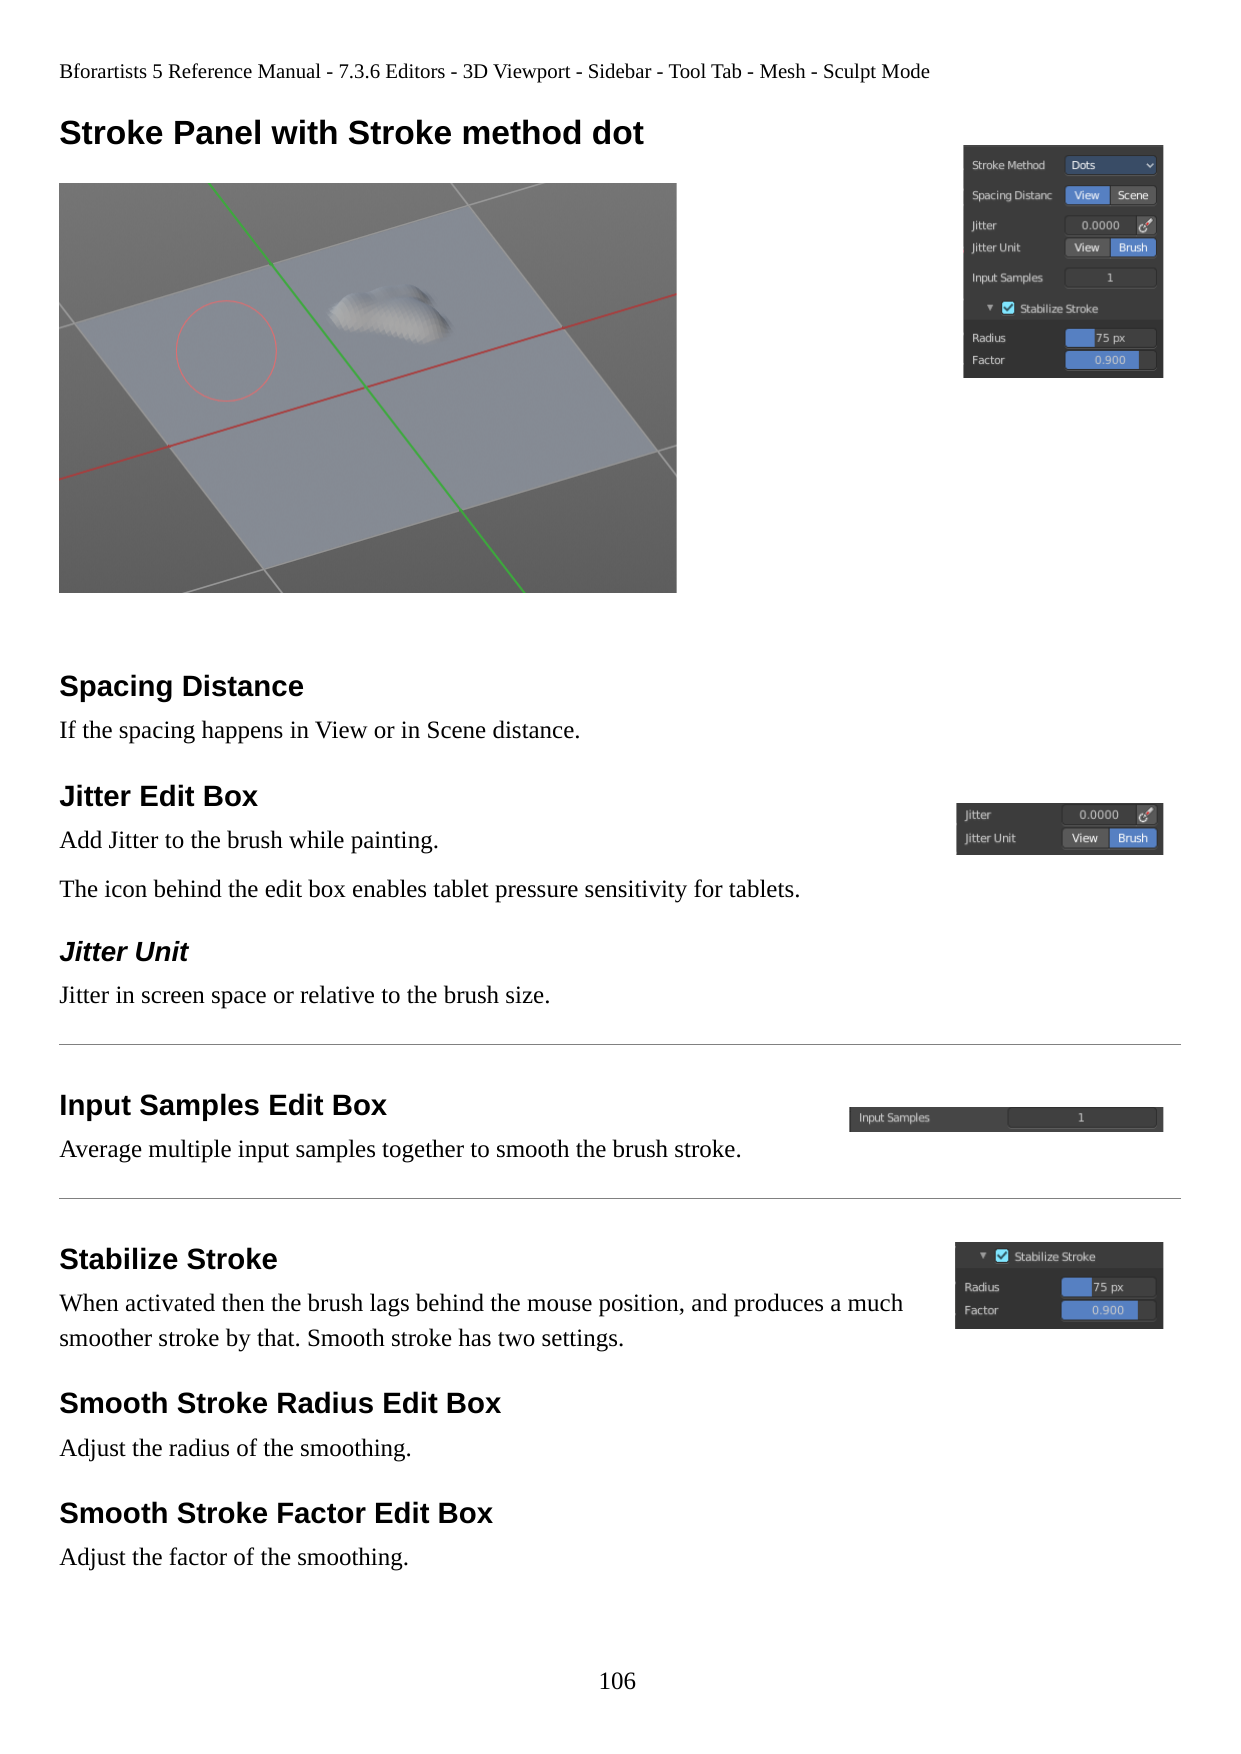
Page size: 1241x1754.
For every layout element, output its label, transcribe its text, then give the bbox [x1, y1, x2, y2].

subtitle Spacing Distance [59, 669, 1181, 703]
picture [963, 145, 1164, 378]
text Average multiple input samples together to smooth the brush stroke. [59, 1134, 1181, 1163]
text Jitter in screen space or relative to the brush size. [59, 980, 1181, 1009]
text The icon behind the edit box enables tablet pressure sensitivity for tablets. [59, 874, 1181, 903]
picture [955, 1242, 1164, 1329]
subtitle Jitter Unit [59, 936, 1181, 968]
subtitle Smooth Stroke Factor Edit Box [59, 1496, 1181, 1530]
picture [849, 1107, 1164, 1132]
text Adjust the factor of the smoothing. [59, 1542, 1181, 1571]
text Add Jitter to the brush while painting. [59, 825, 956, 854]
subtitle Jitter Edit Box [59, 779, 1181, 813]
picture [956, 803, 1164, 855]
subtitle Stroke Panel with Stroke method dot [59, 113, 1181, 151]
text When activated then the brush lags behind the mouse position, and produces a much smoother stroke by that. Smooth stroke has two settings. [59, 1288, 1181, 1351]
text If the spacing happens in View or in Scene distance. [59, 715, 1181, 744]
subtitle Smooth Stroke Radius Edit Box [59, 1386, 1181, 1420]
text Adjust the radius of the smoothing. [59, 1433, 1181, 1461]
subtitle Stabilize Stroke [59, 1242, 955, 1276]
subtitle Input Samples Edit Box [59, 1088, 1181, 1122]
subtitle [1164, 1242, 1181, 1276]
picture [59, 183, 677, 593]
